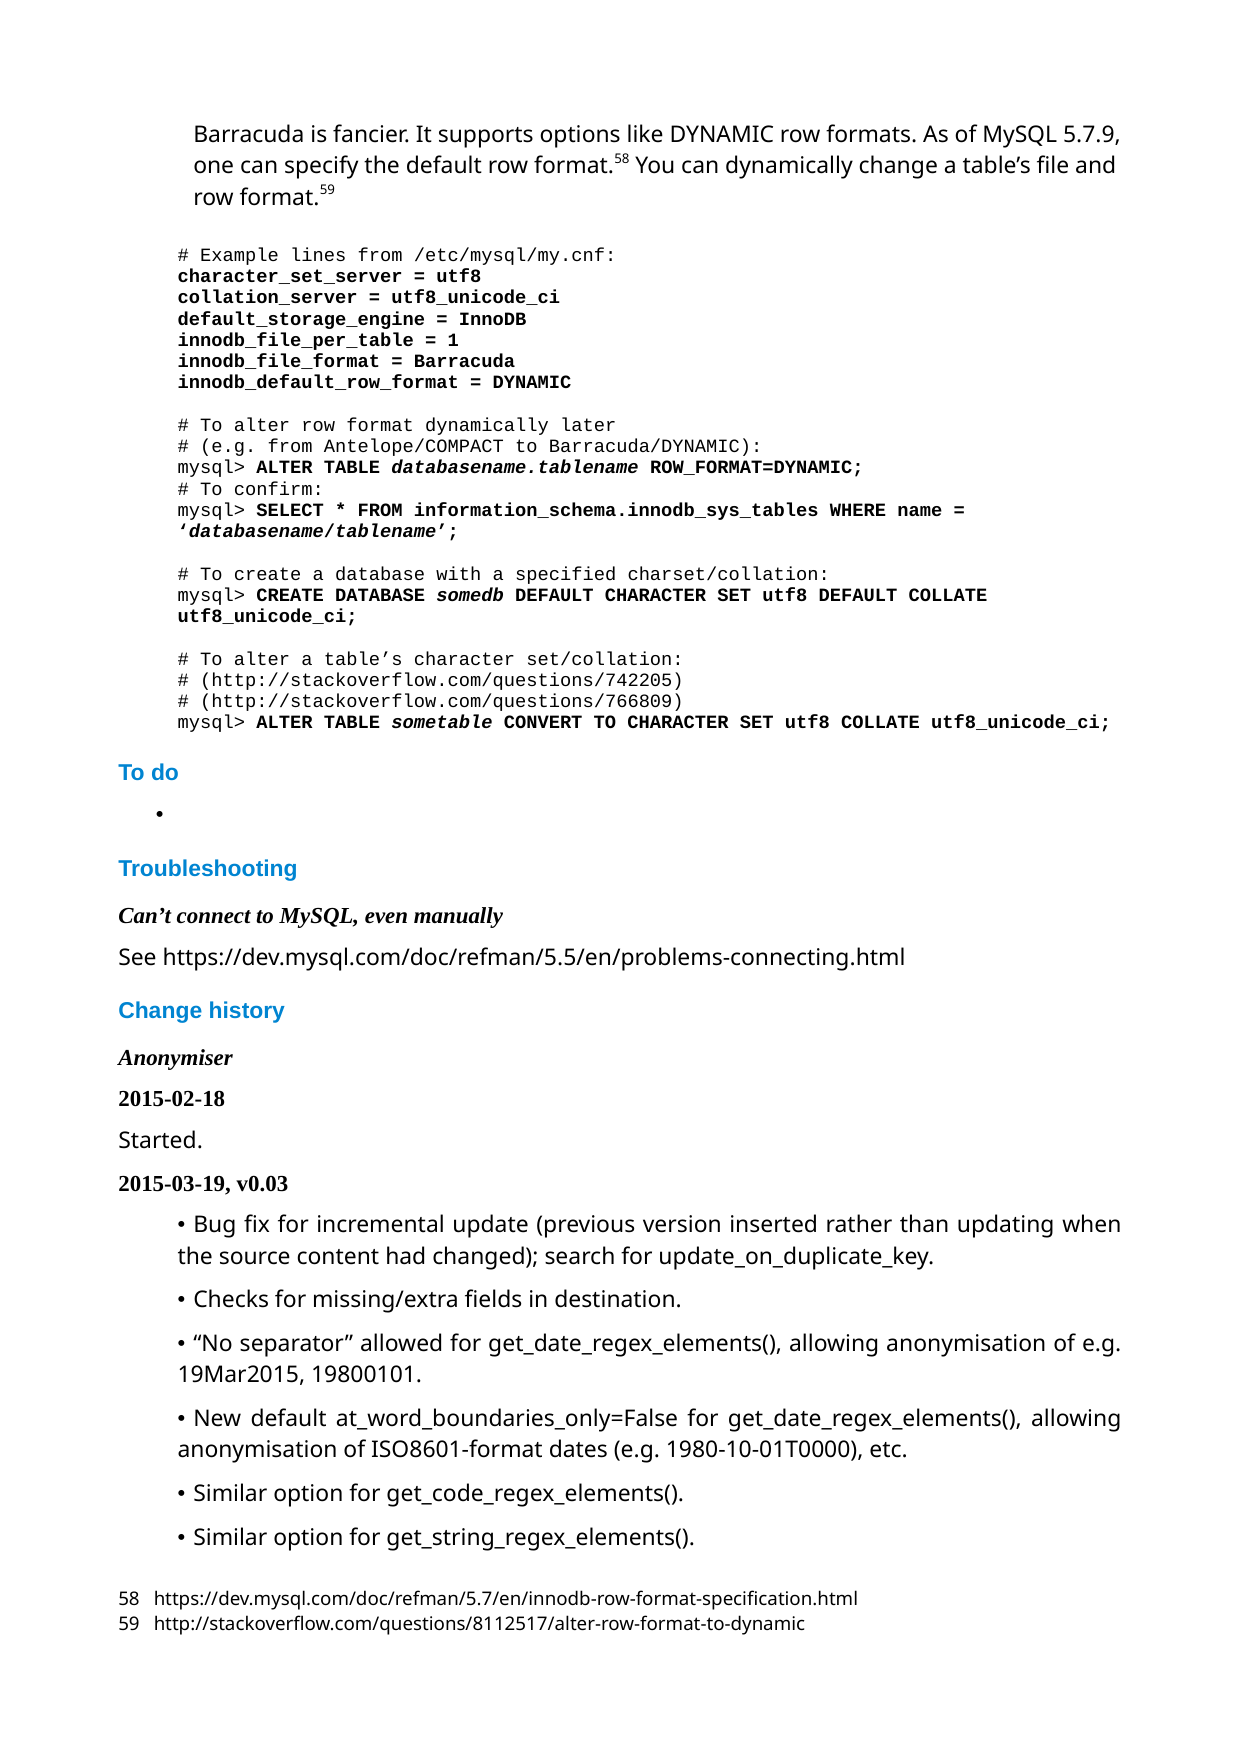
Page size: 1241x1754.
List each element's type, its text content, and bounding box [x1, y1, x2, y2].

subtitle Can’t connect to MySQL, even manually [118, 902, 1122, 928]
subtitle 2015-02-18 [118, 1085, 1122, 1111]
list Barracuda is fancier. It supports options like DYNAMIC row formats. As of MySQL 5.7.9, one can specify the default row format. You can dynamically change a table’s file and row format. [156, 118, 1122, 212]
text mysql> ALTER TABLE sometable CONVERT TO CHARACTER SET utf8 COLLATE utf8_unicode_ci; [177, 713, 1122, 734]
text innodb_file_per_table = 1 [177, 331, 1122, 352]
list http://stackoverflow.com/questions/8112517/alter-row-format-to-dynamic [118, 1610, 1122, 1636]
text Started. [118, 1124, 1122, 1155]
subtitle 2015-03-19, v0.03 [118, 1169, 1122, 1196]
list Similar option for get_string_regex_elements(). [177, 1521, 1122, 1552]
list Similar option for get_code_regex_elements(). [177, 1477, 1122, 1508]
text innodb_default_row_format = DYNAMIC [177, 373, 1122, 394]
list “No separator” allowed for get_date_regex_elements(), allowing anonymisation of e.g. 19Mar2015, 19800101. [177, 1327, 1122, 1390]
list https://dev.mysql.com/doc/refman/5.7/en/innodb-row-format-specification.html [118, 1585, 1122, 1610]
subtitle Change history [118, 997, 1122, 1023]
subtitle Anonymiser [118, 1044, 1122, 1070]
text character_set_server = utf8 [177, 267, 1122, 288]
text # To create a database with a specified charset/collation: [177, 564, 1122, 586]
text mysql> SELECT * FROM information_schema.innodb_sys_tables WHERE name = ‘databasename/tablename’; [177, 501, 1122, 543]
subtitle Troubleshooting [118, 854, 1122, 881]
text # (e.g. from Antelope/COMPACT to Barracuda/DYNAMIC): [177, 437, 1122, 458]
text # To alter a table’s character set/collation: [177, 649, 1122, 671]
list New default at_word_boundaries_only=False for get_date_regex_elements(), allowing anonymisation of ISO8601-format dates (e.g. 1980-10-01T0000), etc. [177, 1402, 1122, 1465]
text innodb_file_format = Barracuda [177, 352, 1122, 373]
list Checks for missing/extra fields in destination. [177, 1283, 1122, 1315]
text default_storage_engine = InnoDB [177, 309, 1122, 331]
text mysql> CREATE DATABASE somedb DEFAULT CHARACTER SET utf8 DEFAULT COLLATE utf8_unicode_ci; [177, 586, 1122, 628]
text collation_server = utf8_unicode_ci [177, 288, 1122, 309]
list Bug fix for incremental update (previous version inserted rather than updating when the source content had changed); search for update_on_duplicate_key. [177, 1208, 1122, 1271]
subtitle To do [118, 759, 1122, 786]
text # To alter row format dynamically later [177, 416, 1122, 437]
text # To confirm: [177, 479, 1122, 501]
text # Example lines from /etc/mysql/my.cnf: [177, 246, 1122, 267]
text See https://dev.mysql.com/doc/refman/5.5/en/problems-connecting.html [118, 941, 1122, 972]
text # (http://stackoverflow.com/questions/766809) [177, 692, 1122, 713]
text # (http://stackoverflow.com/questions/742205) [177, 671, 1122, 692]
text mysql> ALTER TABLE databasename.tablename ROW_FORMAT=DYNAMIC; [177, 458, 1122, 479]
